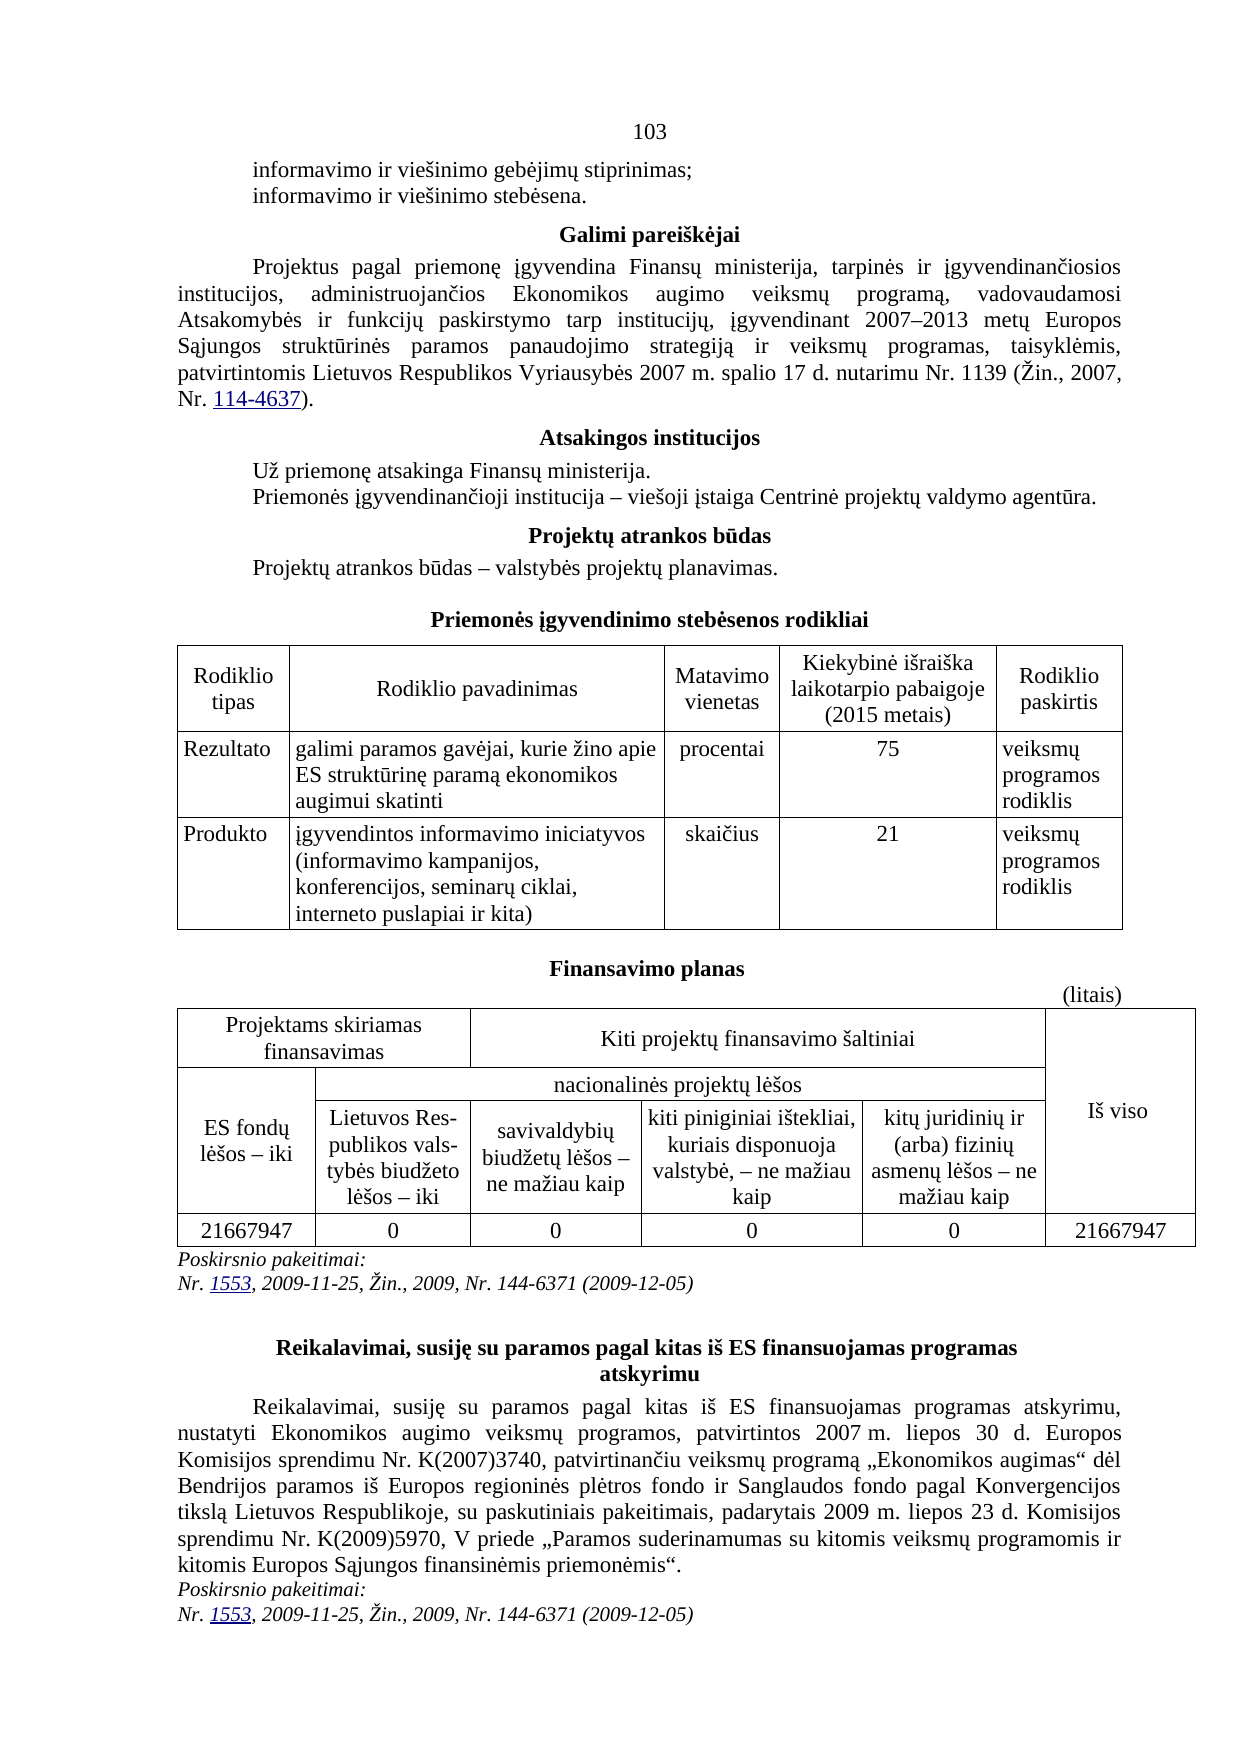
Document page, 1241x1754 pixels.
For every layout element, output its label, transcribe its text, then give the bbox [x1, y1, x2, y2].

text Galimi pareiškėjai [177, 221, 1122, 247]
table_cell skaičius [665, 818, 779, 929]
table_cell Rezultato [178, 732, 289, 817]
table_cell procentai [665, 732, 779, 817]
table_cell 21 [780, 818, 996, 929]
text (litais) [177, 981, 1122, 1008]
table_cell kitų juridinių ir (arba) fizinių asmenų lėšos – ne mažiau kaip [863, 1101, 1045, 1213]
text informavimo ir viešinimo stebėsena. [177, 182, 1122, 208]
table_cell 0 [316, 1214, 470, 1246]
table_cell Produkto [178, 818, 289, 929]
text Atsakingos institucijos [177, 424, 1122, 450]
text Reikalavimai, susiję su paramos pagal kitas iš ES finansuojamas programas atskyrimu [177, 1308, 1122, 1387]
table_cell ES fondų lėšos – iki [178, 1068, 315, 1213]
text Priemonės įgyvendinančioji institucija – viešoji įstaiga Centrinė projektų valdymo agentūra. [177, 483, 1122, 509]
text Reikalavimai, susiję su paramos pagal kitas iš ES finansuojamas programas atskyrimu, nustatyti Ekonomikos augimo veiksmų programos, patvirtintos 2007 m. liepos 30 d. Europos Komisijos sprendimu Nr. K(2007)3740, patvirtinančiu veiksmų programą „Ekonomikos augimas“ dėl Bendrijos paramos iš Europos regioninės plėtros fondo ir Sanglaudos fondo pagal Konvergencijos tikslą Lietuvos Respublikoje, su paskutiniais pakeitimais, padarytais 2009 m. liepos 23 d. Komisijos sprendimu Nr. K(2009)5970, V priede „Paramos suderinamumas su kitomis veiksmų programomis ir kitomis Europos Sąjungos finansinėmis priemonėmis“. [177, 1393, 1122, 1577]
text Poskirsnio pakeitimai: [177, 1247, 1122, 1271]
table_cell 0 [642, 1214, 862, 1246]
text Nr. 1553, 2009-11-25, Žin., 2009, Nr. 144-6371 (2009-12-05) [177, 1601, 1122, 1626]
table_cell Lietuvos Res­publikos vals­tybės biudžeto lėšos – iki [316, 1101, 470, 1213]
table_cell nacionalinės projektų lėšos [316, 1068, 1045, 1100]
table_cell įgyvendintos informavimo iniciatyvos (informavimo kampanijos, konferencijos, seminarų ciklai, interneto puslapiai ir kita) [290, 818, 664, 929]
table_header Matavimo vienetas [665, 646, 779, 731]
text Projektų atrankos būdas – valstybės projektų planavimas. [177, 554, 1122, 581]
table_header Projektams skiriamas finansavimas [178, 1009, 470, 1067]
table_header Rodiklio pavadinimas [290, 646, 664, 731]
text Finansavimo planas [177, 955, 1122, 981]
text informavimo ir viešinimo gebėjimų stiprinimas; [177, 156, 1122, 182]
table_cell savivaldybių biudžetų lėšos – ne mažiau kaip [471, 1101, 641, 1213]
table_cell veiksmų programos rodiklis [997, 818, 1122, 929]
table_header Rodiklio paskirtis [997, 646, 1122, 731]
table_cell 0 [863, 1214, 1045, 1246]
table_cell 0 [471, 1214, 641, 1246]
text Priemonės įgyvendinimo stebėsenos rodikliai [177, 606, 1122, 632]
text Projektus pagal priemonę įgyvendina Finansų ministerija, tarpinės ir įgyvendinančiosios institucijos, administruojančios Ekonomikos augimo veiksmų programą, vadovaudamosi Atsakomybės ir funkcijų paskirstymo tarp institucijų, įgyvendinant 2007–2013 metų Europos Sąjungos struktūrinės paramos panaudojimo strategiją ir veiksmų programas, taisyklėmis, patvirtintomis Lietuvos Respublikos Vyriausybės 2007 m. spalio 17 d. nutarimu Nr. 1139 (Žin., 2007, Nr. 114-4637). [177, 253, 1122, 412]
table_cell veiksmų programos rodiklis [997, 732, 1122, 817]
table_header Kiekybinė išraiška laikotarpio pabaigoje (2015 metais) [780, 646, 996, 731]
text Poskirsnio pakeitimai: [177, 1577, 1122, 1601]
table_cell galimi paramos gavėjai, kurie žino apie ES struktūrinę paramą ekonomikos augimui skatinti [290, 732, 664, 817]
table_cell 21667947 [178, 1214, 315, 1246]
table_cell kiti piniginiai ištekliai, kuriais disponuoja valstybė, – ne mažiau kaip [642, 1101, 862, 1213]
table_header Iš viso [1046, 1009, 1195, 1213]
text Nr. 1553, 2009-11-25, Žin., 2009, Nr. 144-6371 (2009-12-05) [177, 1271, 1122, 1295]
text Projektų atrankos būdas [177, 522, 1122, 548]
table_header Kiti projektų finansavimo šaltiniai [471, 1009, 1045, 1067]
table_header Rodiklio tipas [178, 646, 289, 731]
table_cell 75 [780, 732, 996, 817]
table_cell 21667947 [1046, 1214, 1195, 1246]
text Už priemonę atsakinga Finansų ministerija. [177, 457, 1122, 483]
